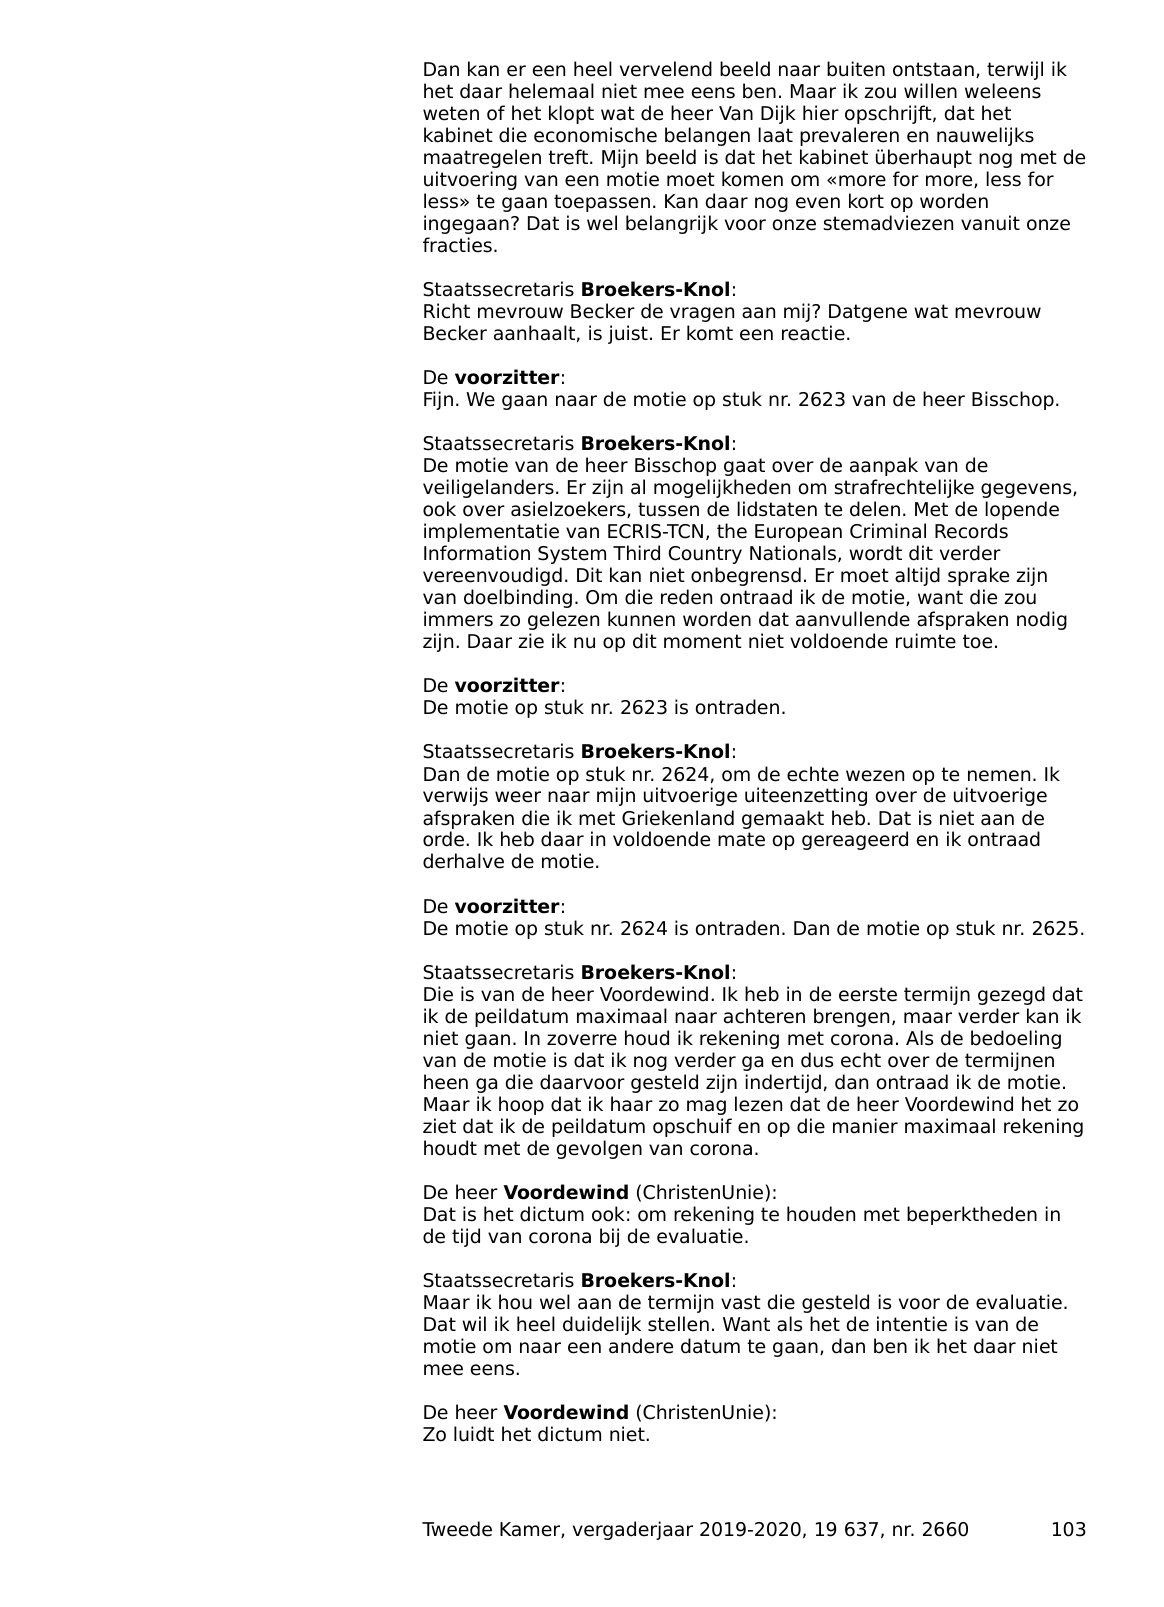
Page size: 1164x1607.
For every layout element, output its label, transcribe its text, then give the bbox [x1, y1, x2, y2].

text De heer Voordewind (ChristenUnie): [422, 1402, 1087, 1424]
text De voorzitter: [422, 896, 1087, 917]
text Staatssecretaris Broekers-Knol: [422, 1270, 1087, 1292]
text Die is van de heer Voordewind. Ik heb in de eerste termijn gezegd dat ik de peildatum maximaal naar achteren brengen, maar verder kan ik niet gaan. In zoverre houd ik rekening met corona. Als de bedoeling van de motie is dat ik nog verder ga en dus echt over de termijnen heen ga die daarvoor gesteld zijn indertijd, dan ontraad ik de motie. Maar ik hoop dat ik haar zo mag lezen dat de heer Voordewind het zo ziet dat ik de peildatum opschuif en op die manier maximaal rekening houdt met de gevolgen van corona. [422, 984, 1087, 1159]
text Richt mevrouw Becker de vragen aan mij? Datgene wat mevrouw Becker aanhaalt, is juist. Er komt een reactie. [422, 301, 1087, 345]
text Staatssecretaris Broekers-Knol: [422, 279, 1087, 301]
text Dan de motie op stuk nr. 2624, om de echte wezen op te nemen. Ik verwijs weer naar mijn uitvoerige uiteenzetting over de uitvoerige afspraken die ik met Griekenland gemaakt heb. Dat is niet aan de orde. Ik heb daar in voldoende mate op gereageerd en ik ontraad derhalve de motie. [422, 763, 1087, 873]
text De voorzitter: [422, 675, 1087, 697]
text Maar ik hou wel aan de termijn vast die gesteld is voor de evaluatie. Dat wil ik heel duidelijk stellen. Want als het de intentie is van de motie om naar een andere datum te gaan, dan ben ik het daar niet mee eens. [422, 1292, 1087, 1380]
text Dat is het dictum ook: om rekening te houden met beperktheden in de tijd van corona bij de evaluatie. [422, 1204, 1087, 1248]
text De voorzitter: [422, 367, 1087, 389]
text Zo luidt het dictum niet. [422, 1424, 1087, 1446]
text Staatssecretaris Broekers-Knol: [422, 741, 1087, 763]
text De motie op stuk nr. 2623 is ontraden. [422, 697, 1087, 719]
text De motie op stuk nr. 2624 is ontraden. Dan de motie op stuk nr. 2625. [422, 917, 1087, 939]
text De motie van de heer Bisschop gaat over de aanpak van de veiligelanders. Er zijn al mogelijkheden om strafrechtelijke gegevens, ook over asielzoekers, tussen de lidstaten te delen. Met de lopende implementatie van ECRIS-TCN, the European Criminal Records Information System Third Country Nationals, wordt dit verder vereenvoudigd. Dit kan niet onbegrensd. Er moet altijd sprake zijn van doelbinding. Om die reden ontraad ik de motie, want die zou immers zo gelezen kunnen worden dat aanvullende afspraken nodig zijn. Daar zie ik nu op dit moment niet voldoende ruimte toe. [422, 455, 1087, 653]
text Dan kan er een heel vervelend beeld naar buiten ontstaan, terwijl ik het daar helemaal niet mee eens ben. Maar ik zou willen weleens weten of het klopt wat de heer Van Dijk hier opschrijft, dat het kabinet die economische belangen laat prevaleren en nauwelijks maatregelen treft. Mijn beeld is dat het kabinet überhaupt nog met de uitvoering van een motie moet komen om «more for more, less for less» te gaan toepassen. Kan daar nog even kort op worden ingegaan? Dat is wel belangrijk voor onze stemadviezen vanuit onze fracties. [422, 59, 1087, 257]
text Staatssecretaris Broekers-Knol: [422, 433, 1087, 455]
text Staatssecretaris Broekers-Knol: [422, 962, 1087, 984]
text Fijn. We gaan naar de motie op stuk nr. 2623 van de heer Bisschop. [422, 389, 1087, 411]
text De heer Voordewind (ChristenUnie): [422, 1182, 1087, 1204]
